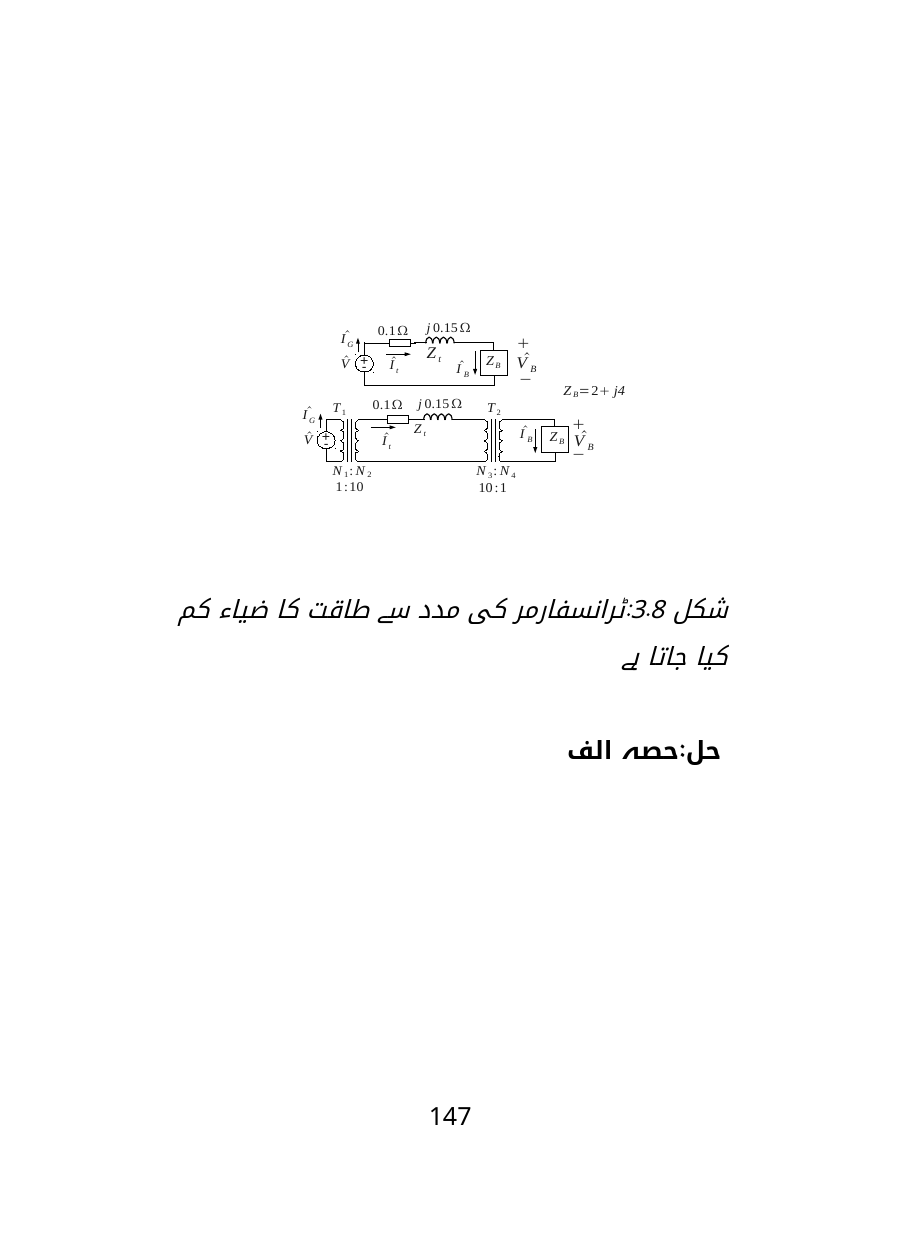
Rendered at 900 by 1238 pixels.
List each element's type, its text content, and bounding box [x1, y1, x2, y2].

text شکل 3.8:ٹرانسفارمر کی مدد سے طاقت کا ضیاء کم کیا جاتا ہے [172, 241, 727, 681]
text حل:حصہ الف [105, 727, 795, 775]
